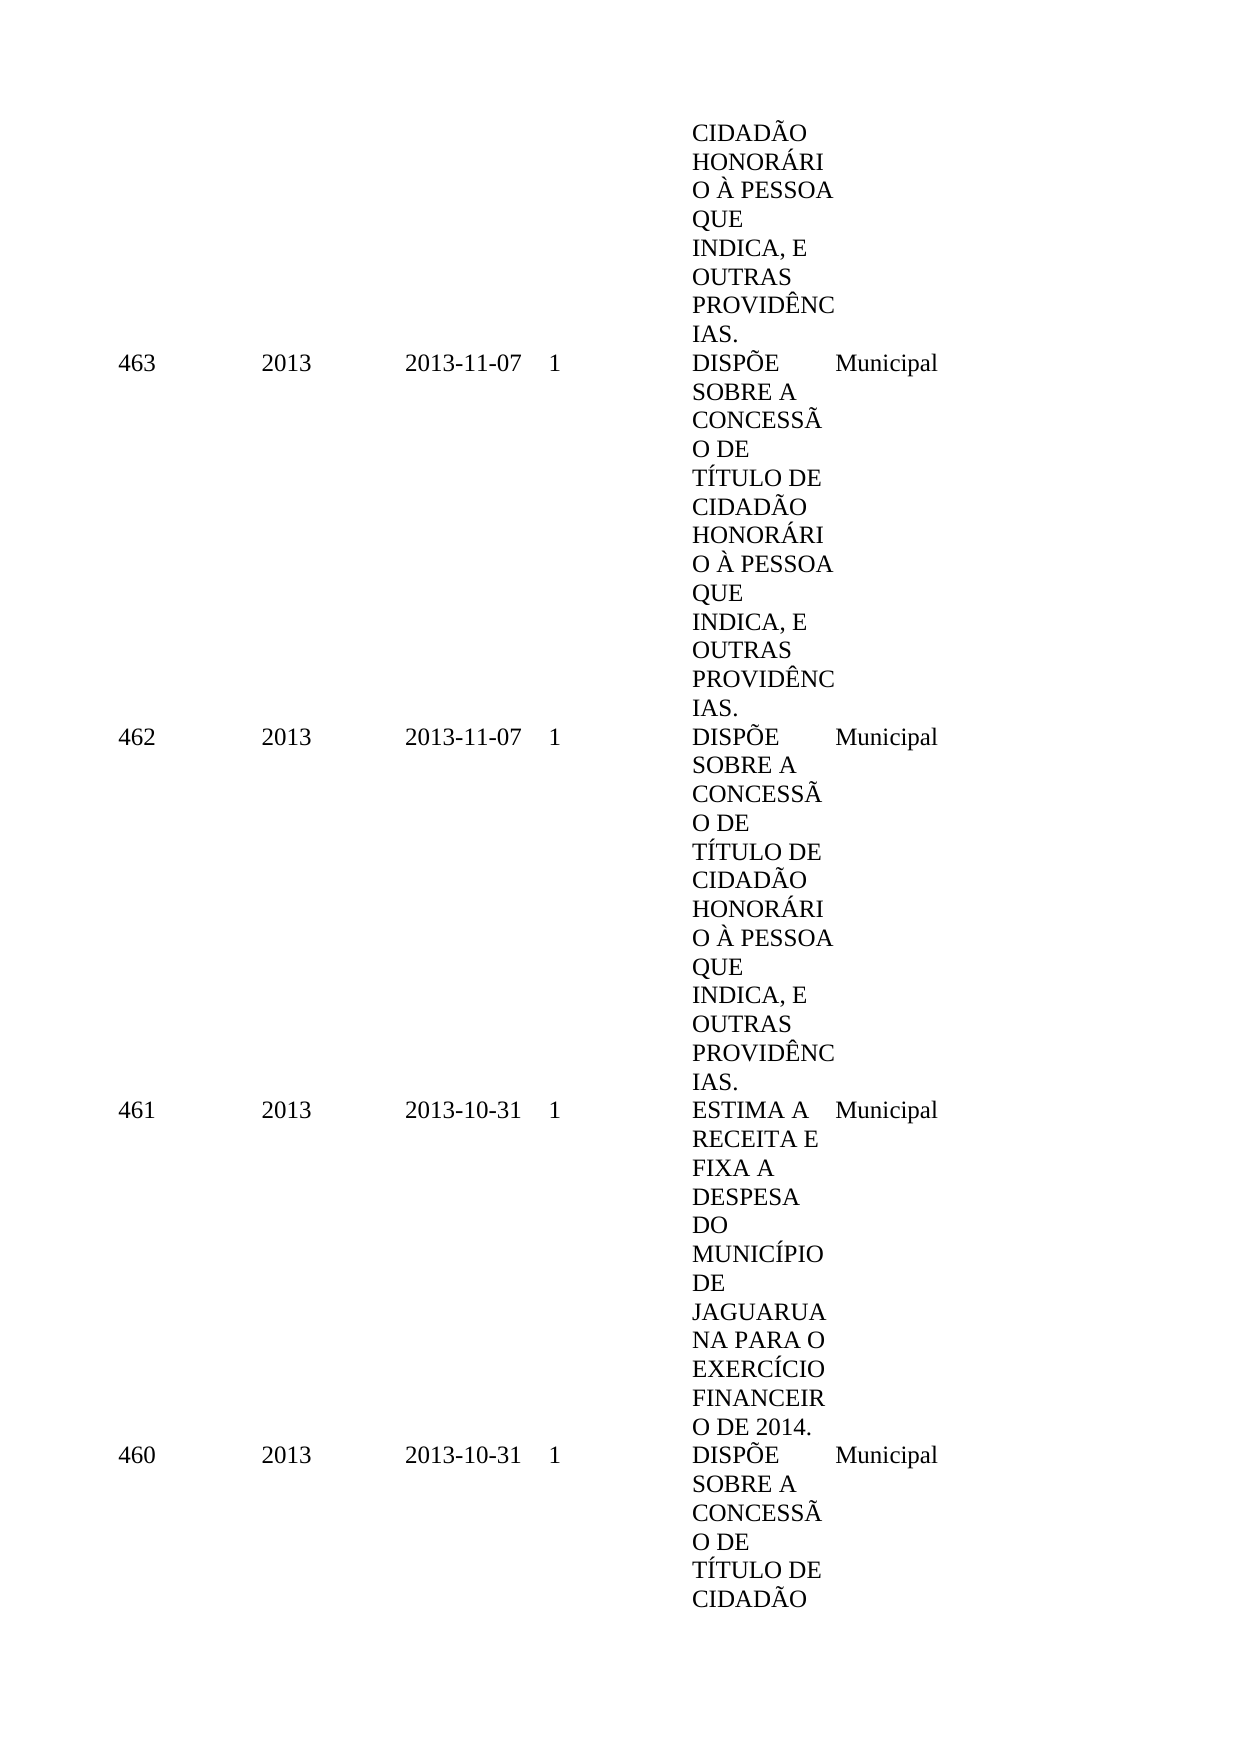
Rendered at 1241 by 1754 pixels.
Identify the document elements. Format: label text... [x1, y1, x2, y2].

table_cell 2013 [261, 1096, 405, 1441]
table_cell 2013-10-31 [405, 1096, 548, 1441]
table_cell 2013 [261, 348, 405, 722]
table_cell Municipal [835, 1096, 979, 1441]
table_cell [118, 118, 261, 348]
table_cell Municipal [835, 722, 979, 1096]
table_cell 1 [548, 1096, 692, 1441]
table_cell Municipal [835, 348, 979, 722]
table_cell 463 [118, 348, 261, 722]
table_cell 1 [548, 348, 692, 722]
table_cell Municipal [835, 1441, 979, 1613]
table_cell [979, 1096, 1122, 1441]
table_cell 2013-10-31 [405, 1441, 548, 1613]
table_cell DISPÕE SOBRE A CONCESSÃO DE TÍTULO DE CIDADÃO HONORÁRIO À PESSOA QUE INDICA, E OUTRAS PROVIDÊNCIAS. [692, 348, 835, 722]
table_cell 2013-11-07 [405, 348, 548, 722]
table_cell [979, 1441, 1122, 1613]
table_cell 2013-11-07 [405, 722, 548, 1096]
table_cell [979, 118, 1122, 348]
table_cell [979, 348, 1122, 722]
table_cell [405, 118, 548, 348]
table_cell [548, 118, 692, 348]
table_cell 1 [548, 722, 692, 1096]
table_cell ESTIMA A RECEITA E FIXA A DESPESA DO MUNICÍPIO DE JAGUARUANA PARA O EXERCÍCIO FINANCEIRO DE 2014. [692, 1096, 835, 1441]
table_cell 2013 [261, 722, 405, 1096]
table_cell 1 [548, 1441, 692, 1613]
table_cell [261, 118, 405, 348]
table_cell 462 [118, 722, 261, 1096]
table_cell [835, 118, 979, 348]
table_cell DISPÕE SOBRE A CONCESSÃO DE TÍTULO DE CIDADÃO [692, 1441, 835, 1613]
table_cell CIDADÃO HONORÁRIO À PESSOA QUE INDICA, E OUTRAS PROVIDÊNCIAS. [692, 118, 835, 348]
table_cell DISPÕE SOBRE A CONCESSÃO DE TÍTULO DE CIDADÃO HONORÁRIO À PESSOA QUE INDICA, E OUTRAS PROVIDÊNCIAS. [692, 722, 835, 1096]
table_cell [979, 722, 1122, 1096]
table_cell 2013 [261, 1441, 405, 1613]
table_cell 461 [118, 1096, 261, 1441]
table_cell 460 [118, 1441, 261, 1613]
